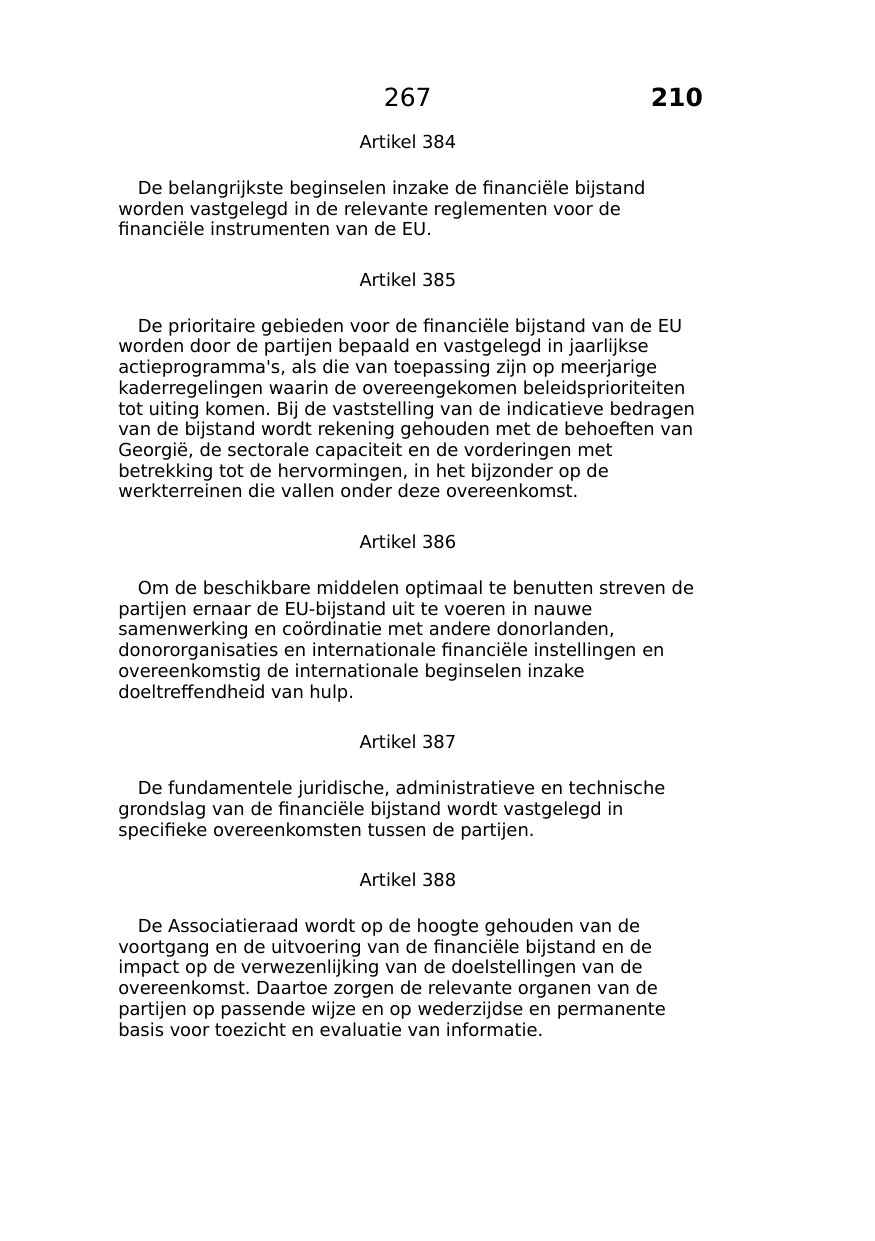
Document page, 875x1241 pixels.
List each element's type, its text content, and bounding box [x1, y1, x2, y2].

text Om de beschikbare middelen optimaal te benutten streven de partijen ernaar de EU-bijstand uit te voeren in nauwe samenwerking en coördinatie met andere donorlanden, donororganisaties en internationale financiële instellingen en overeenkomstig de internationale beginselen inzake doeltreffendheid van hulp. [118, 578, 703, 702]
subtitle Artikel 388 [118, 870, 703, 891]
subtitle Artikel 386 [118, 532, 703, 553]
text De prioritaire gebieden voor de financiële bijstand van de EU worden door de partijen bepaald en vastgelegd in jaarlijkse actieprogramma's, als die van toepassing zijn op meerjarige kaderregelingen waarin de overeengekomen beleidsprioriteiten tot uiting komen. Bij de vaststelling van de indicatieve bedragen van de bijstand wordt rekening gehouden met de behoeften van Georgië, de sectorale capaciteit en de vorderingen met betrekking tot de hervormingen, in het bijzonder op de werkterreinen die vallen onder deze overeenkomst. [118, 316, 703, 502]
subtitle Artikel 384 [118, 132, 703, 153]
subtitle Artikel 385 [118, 270, 703, 291]
text De fundamentele juridische, administratieve en technische grondslag van de financiële bijstand wordt vastgelegd in specifieke overeenkomsten tussen de partijen. [118, 778, 703, 840]
subtitle Artikel 387 [118, 732, 703, 753]
text De belangrijkste beginselen inzake de financiële bijstand worden vastgelegd in de relevante reglementen voor de financiële instrumenten van de EU. [118, 178, 703, 240]
text De Associatieraad wordt op de hoogte gehouden van de voortgang en de uitvoering van de financiële bijstand en de impact op de verwezenlijking van de doelstellingen van de overeenkomst. Daartoe zorgen de relevante organen van de partijen op passende wijze en op wederzijdse en permanente basis voor toezicht en evaluatie van informatie. [118, 916, 703, 1040]
